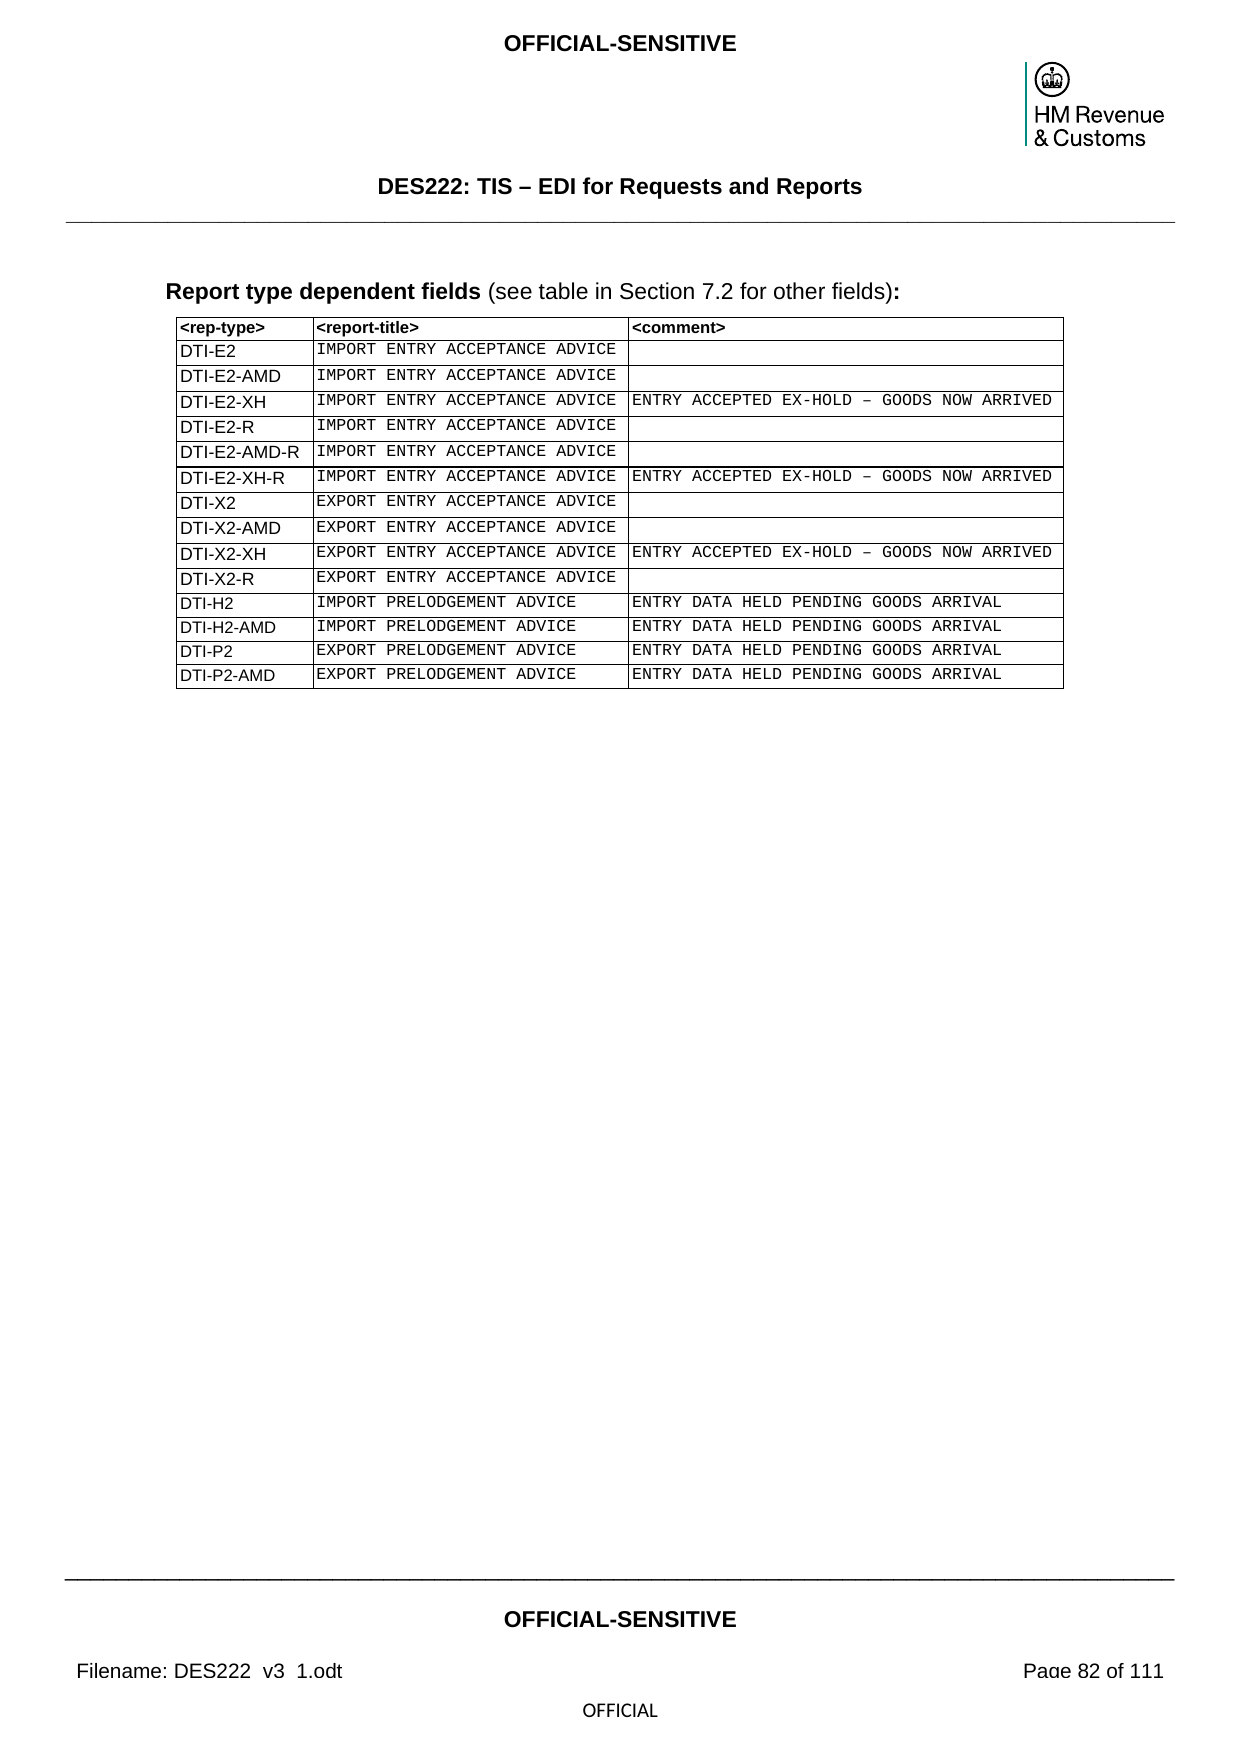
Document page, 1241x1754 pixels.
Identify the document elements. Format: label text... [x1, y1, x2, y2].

table_cell [629, 569, 1063, 593]
table_cell IMPORT ENTRY ACCEPTANCE ADVICE [314, 442, 628, 466]
table_cell [629, 442, 1063, 466]
table_cell IMPORT ENTRY ACCEPTANCE ADVICE [314, 468, 628, 492]
table_header <rep-type> [177, 318, 313, 340]
table_cell DTI-X2-XH [177, 544, 313, 568]
table_cell [629, 366, 1063, 391]
table_cell DTI-E2-XH [177, 392, 313, 416]
table_cell DTI-E2-AMD-R [177, 442, 313, 466]
table_cell IMPORT ENTRY ACCEPTANCE ADVICE [314, 392, 628, 416]
table_cell IMPORT ENTRY ACCEPTANCE ADVICE [314, 341, 628, 365]
table_cell DTI-E2 [177, 341, 313, 365]
table_cell EXPORT ENTRY ACCEPTANCE ADVICE [314, 493, 628, 517]
table_cell DTI-X2 [177, 493, 313, 517]
table_cell EXPORT ENTRY ACCEPTANCE ADVICE [314, 518, 628, 542]
table_cell ENTRY DATA HELD PENDING GOODS ARRIVAL [629, 665, 1063, 688]
table_cell [629, 341, 1063, 365]
table_cell [629, 417, 1063, 441]
table_cell EXPORT PRELODGEMENT ADVICE [314, 665, 628, 688]
table_cell EXPORT ENTRY ACCEPTANCE ADVICE [314, 569, 628, 593]
table_cell DTI-E2-AMD [177, 366, 313, 391]
table_cell ENTRY ACCEPTED EX-HOLD – GOODS NOW ARRIVED [629, 392, 1063, 416]
table_cell IMPORT ENTRY ACCEPTANCE ADVICE [314, 417, 628, 441]
table_cell IMPORT PRELODGEMENT ADVICE [314, 618, 628, 641]
text Report type dependent fields (see table in Section 7.2 for other fields): [165, 278, 1175, 304]
table_cell IMPORT ENTRY ACCEPTANCE ADVICE [314, 366, 628, 391]
table_cell IMPORT PRELODGEMENT ADVICE [314, 594, 628, 617]
table_cell DTI-H2 [177, 594, 313, 617]
table_cell DTI-P2 [177, 642, 313, 664]
table_cell [629, 493, 1063, 517]
table_cell ENTRY DATA HELD PENDING GOODS ARRIVAL [629, 618, 1063, 641]
table_cell ENTRY ACCEPTED EX-HOLD – GOODS NOW ARRIVED [629, 544, 1063, 568]
table_cell DTI-X2-AMD [177, 518, 313, 542]
table_cell EXPORT PRELODGEMENT ADVICE [314, 642, 628, 664]
table_cell ENTRY DATA HELD PENDING GOODS ARRIVAL [629, 594, 1063, 617]
table_cell [629, 518, 1063, 542]
table_header <comment> [629, 318, 1063, 340]
table_cell DTI-E2-R [177, 417, 313, 441]
table_cell DTI-X2-R [177, 569, 313, 593]
table_cell DTI-P2-AMD [177, 665, 313, 688]
table_cell DTI-H2-AMD [177, 618, 313, 641]
table_cell ENTRY ACCEPTED EX-HOLD – GOODS NOW ARRIVED [629, 468, 1063, 492]
table_header <report-title> [314, 318, 628, 340]
table_cell EXPORT ENTRY ACCEPTANCE ADVICE [314, 544, 628, 568]
table_cell ENTRY DATA HELD PENDING GOODS ARRIVAL [629, 642, 1063, 664]
table_cell DTI-E2-XH-R [177, 468, 313, 492]
